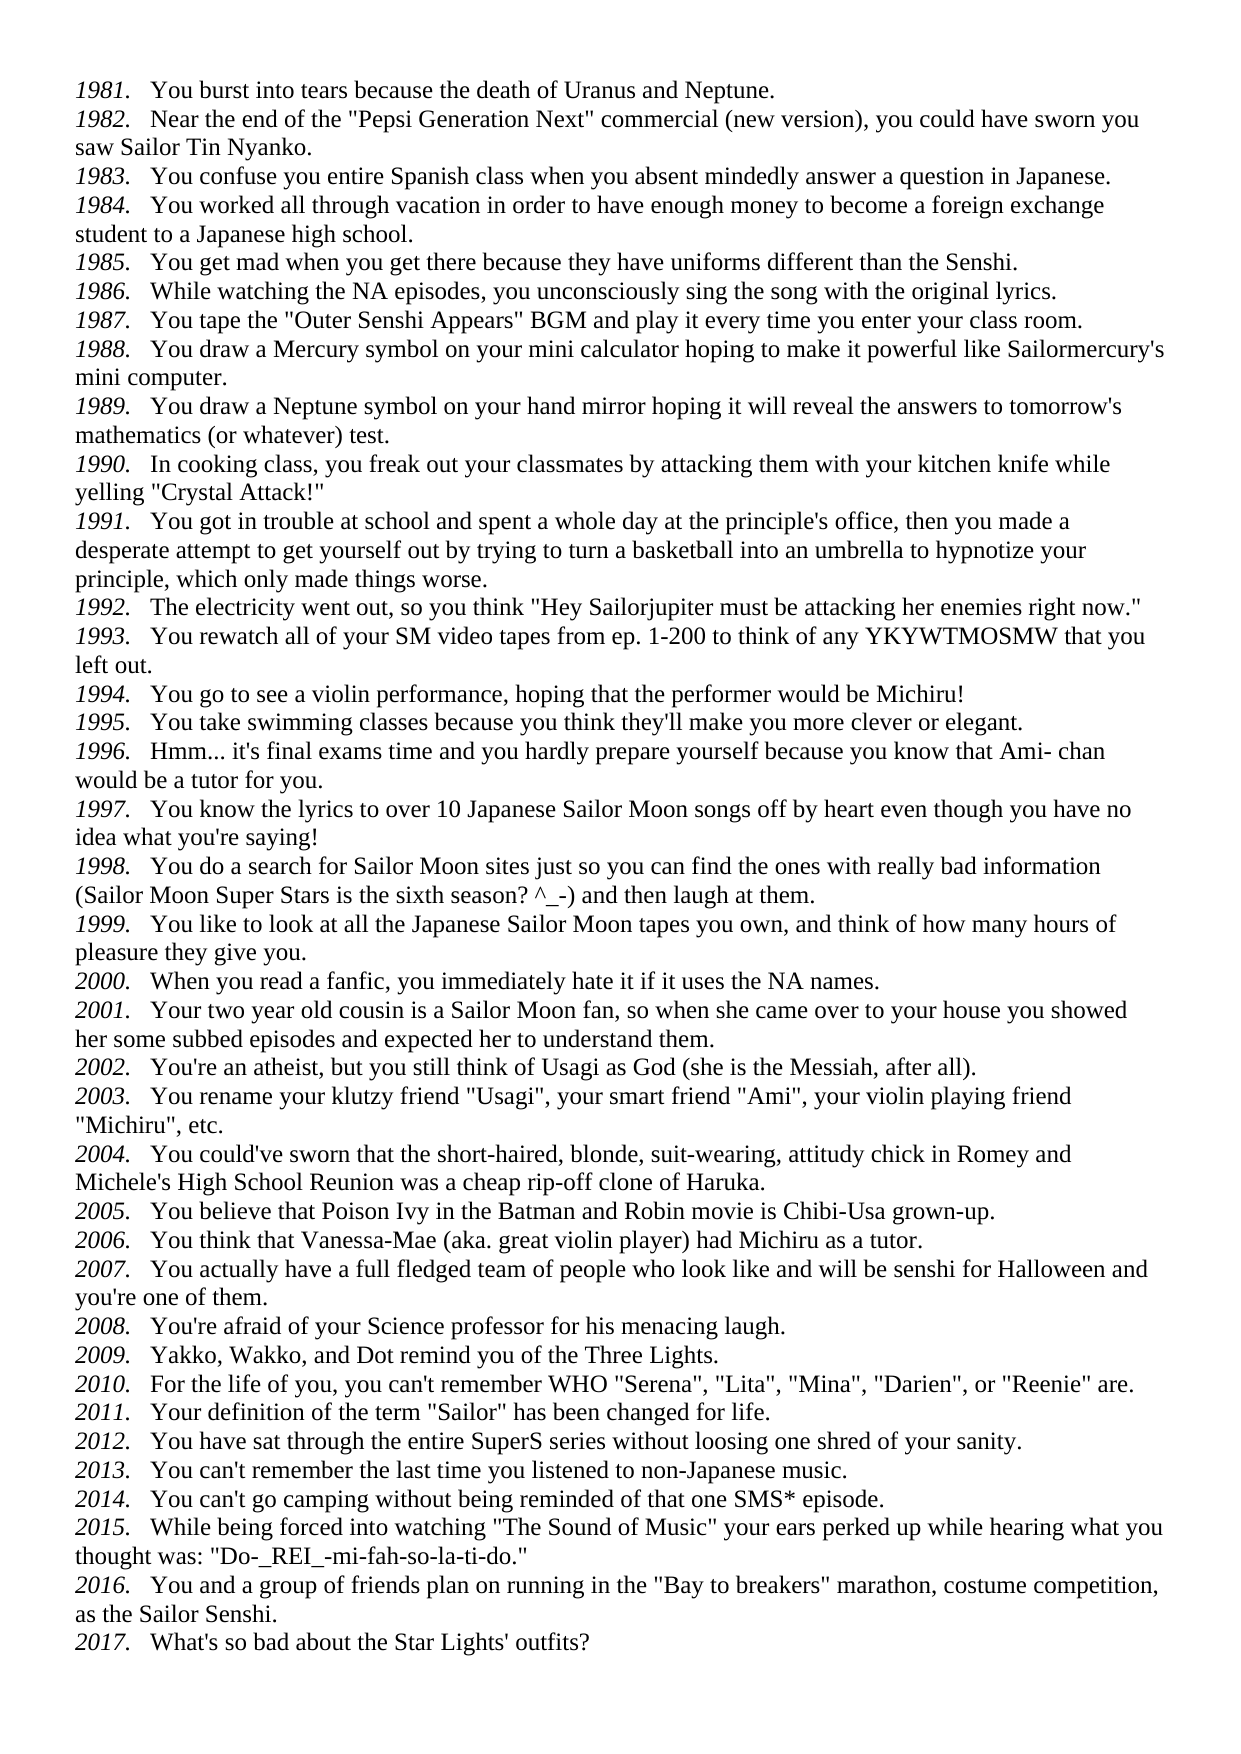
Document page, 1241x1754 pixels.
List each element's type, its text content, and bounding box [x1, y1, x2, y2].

list You believe that Poison Ivy in the Batman and Robin movie is Chibi-Usa grown-up. [75, 1196, 1165, 1225]
list You like to look at all the Japanese Sailor Moon tapes you own, and think of how many hours of pleasure they give you. [75, 909, 1165, 966]
list While being forced into watching "The Sound of Music" your ears perked up while hearing what you thought was: "Do-_REI_-mi-fah-so-la-ti-do." [75, 1512, 1165, 1570]
list You burst into tears because the death of Uranus and Neptune. [75, 75, 1165, 104]
list You could've sworn that the short-haired, blonde, suit-wearing, attitudy chick in Romey and Michele's High School Reunion was a cheap rip-off clone of Haruka. [75, 1139, 1165, 1196]
list You rename your klutzy friend "Usagi", your smart friend "Ami", your violin playing friend "Michiru", etc. [75, 1081, 1165, 1139]
list Near the end of the "Pepsi Generation Next" commercial (new version), you could have sworn you saw Sailor Tin Nyanko. [75, 104, 1165, 161]
list You know the lyrics to over 10 Japanese Sailor Moon songs off by heart even though you have no idea what you're saying! [75, 794, 1165, 851]
list You go to see a violin performance, hoping that the performer would be Michiru! [75, 679, 1165, 707]
list You take swimming classes because you think they'll make you more clever or elegant. [75, 707, 1165, 736]
list You get mad when you get there because they have uniforms different than the Senshi. [75, 247, 1165, 276]
list In cooking class, you freak out your classmates by attacking them with your kitchen knife while yelling "Crystal Attack!" [75, 449, 1165, 506]
list You think that Vanessa-Mae (aka. great violin player) had Michiru as a tutor. [75, 1225, 1165, 1254]
list Your two year old cousin is a Sailor Moon fan, so when she came over to your house you showed her some subbed episodes and expected her to understand them. [75, 995, 1165, 1052]
list You actually have a full fledged team of people who look like and will be senshi for Halloween and you're one of them. [75, 1254, 1165, 1311]
list You're an atheist, but you still think of Usagi as God (she is the Messiah, after all). [75, 1052, 1165, 1081]
list You tape the "Outer Senshi Appears" BGM and play it every time you enter your class room. [75, 305, 1165, 334]
list You draw a Neptune symbol on your hand mirror hoping it will reveal the answers to tomorrow's mathematics (or whatever) test. [75, 391, 1165, 449]
list You rewatch all of your SM video tapes from ep. 1-200 to think of any YKYWTMOSMW that you left out. [75, 621, 1165, 679]
list When you read a fanfic, you immediately hate it if it uses the NA names. [75, 966, 1165, 995]
list Yakko, Wakko, and Dot remind you of the Three Lights. [75, 1340, 1165, 1369]
list You have sat through the entire SuperS series without loosing one shred of your sanity. [75, 1426, 1165, 1455]
list For the life of you, you can't remember WHO "Serena", "Lita", "Mina", "Darien", or "Reenie" are. [75, 1369, 1165, 1397]
list You're afraid of your Science professor for his menacing laugh. [75, 1311, 1165, 1340]
list You confuse you entire Spanish class when you absent mindedly answer a question in Japanese. [75, 161, 1165, 190]
list You got in trouble at school and spent a whole day at the principle's office, then you made a desperate attempt to get yourself out by trying to turn a basketball into an umbrella to hypnotize your principle, which only made things worse. [75, 506, 1165, 592]
list You worked all through vacation in order to have enough money to become a foreign exchange student to a Japanese high school. [75, 190, 1165, 247]
list You can't remember the last time you listened to non-Japanese music. [75, 1455, 1165, 1484]
list You draw a Mercury symbol on your mini calculator hoping to make it powerful like Sailormercury's mini computer. [75, 334, 1165, 391]
list While watching the NA episodes, you unconsciously sing the song with the original lyrics. [75, 276, 1165, 305]
list You can't go camping without being reminded of that one SMS* episode. [75, 1484, 1165, 1512]
list The electricity went out, so you think "Hey Sailorjupiter must be attacking her enemies right now." [75, 592, 1165, 621]
list You do a search for Sailor Moon sites just so you can find the ones with really bad information (Sailor Moon Super Stars is the sixth season? ^_-) and then laugh at them. [75, 851, 1165, 909]
list You and a group of friends plan on running in the "Bay to breakers" marathon, costume competition, as the Sailor Senshi. [75, 1570, 1165, 1627]
list Hmm... it's final exams time and you hardly prepare yourself because you know that Ami- chan would be a tutor for you. [75, 736, 1165, 794]
list What's so bad about the Star Lights' outfits? [75, 1627, 1165, 1656]
list Your definition of the term "Sailor" has been changed for life. [75, 1397, 1165, 1426]
